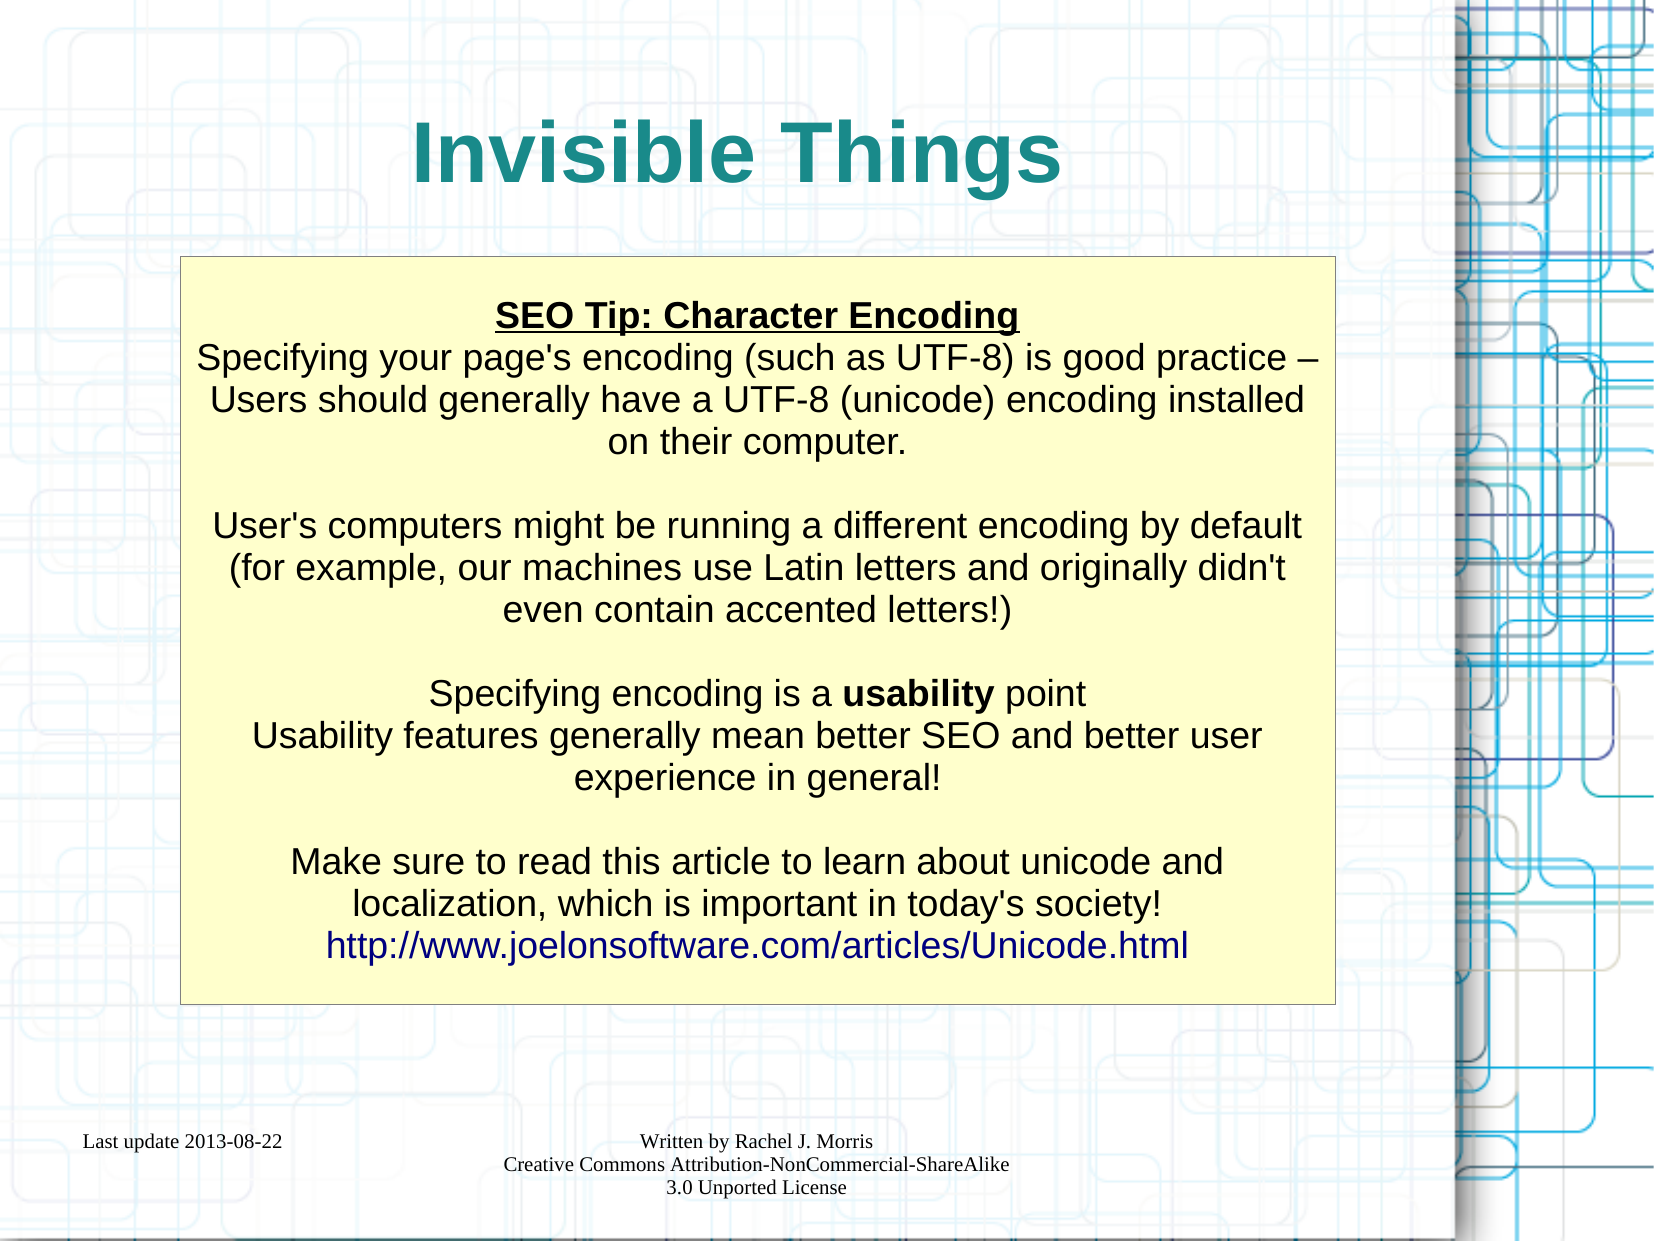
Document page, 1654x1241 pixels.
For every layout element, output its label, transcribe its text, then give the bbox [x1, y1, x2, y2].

title Invisible Things [59, 49, 1418, 257]
picture [0, 0, 1654, 1241]
text_box SEO Tip: Character Encoding Specifying your page's encoding (such as UTF-8) is good practice – Users should generally have a UTF-8 (unicode) encoding installed on their computer. User's computers might be running a different encoding by default (for example, our machines use Latin letters and originally didn't even contain accented letters!) Specifying encoding is a usability point Usability features generally mean better SEO and better user experience in general! Make sure to read this article to learn about unicode and localization, which is important in today's society! http://www.joelonsoftware.com/articles/Unicode.html [180, 256, 1336, 1005]
